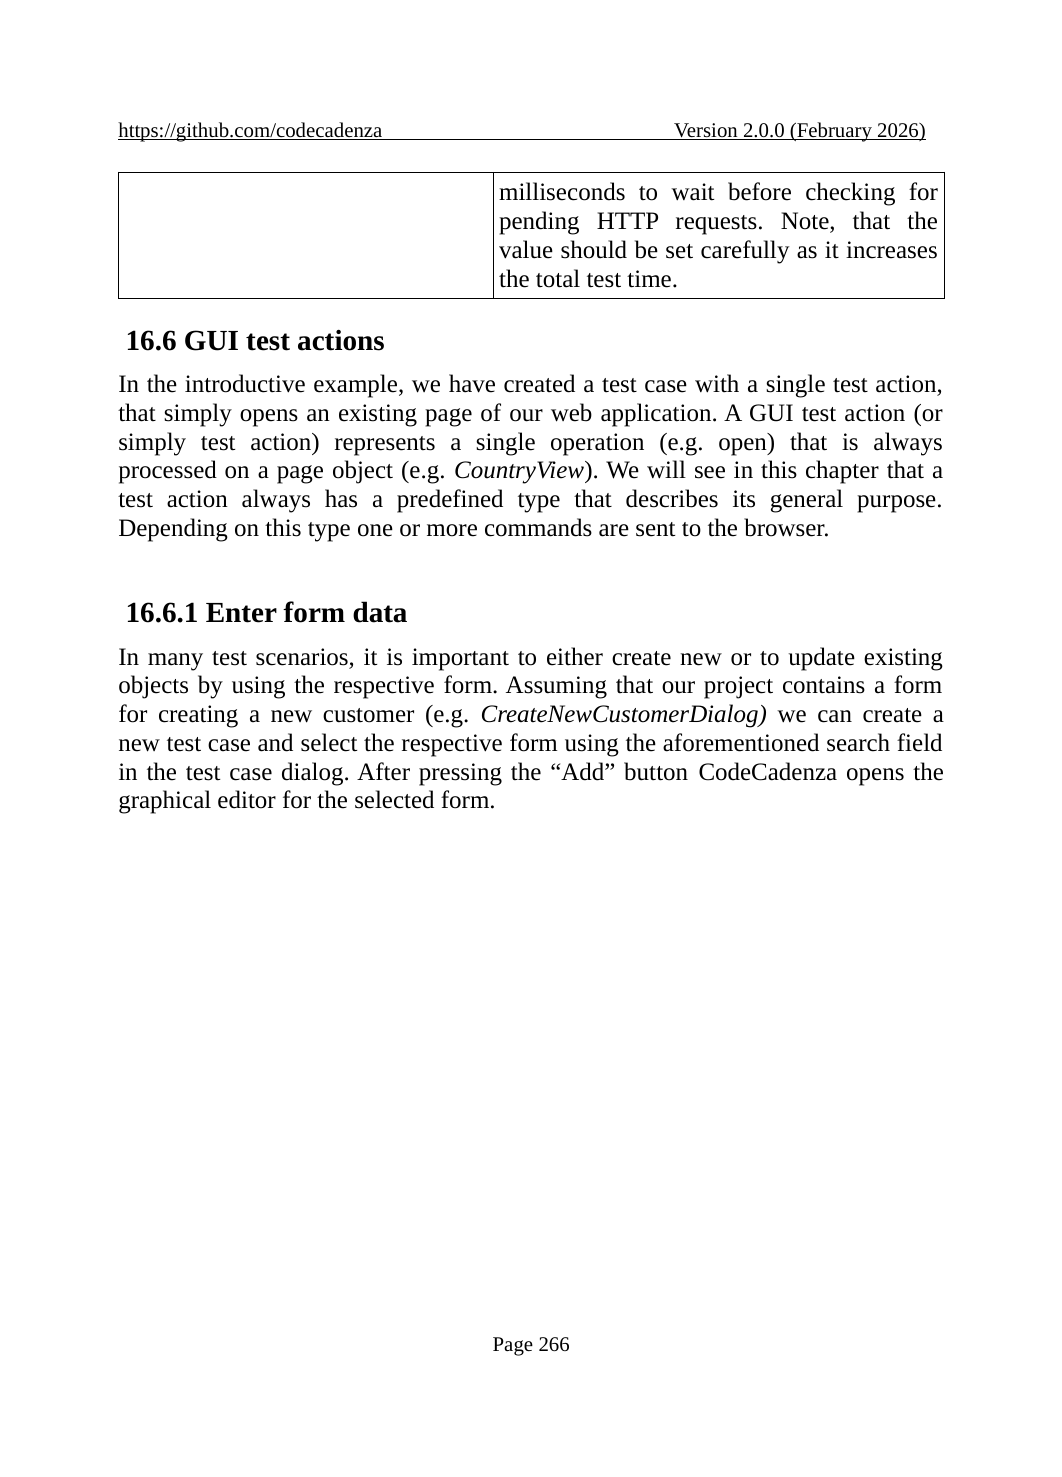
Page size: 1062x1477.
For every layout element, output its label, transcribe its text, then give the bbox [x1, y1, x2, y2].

table_cell milliseconds to wait before checking for pending HTTP requests. Note, that the value should be set carefully as it increases the total test time. [494, 173, 944, 298]
subtitle Enter form data [118, 596, 944, 629]
table_cell [119, 173, 493, 298]
text In the introductive example, we have created a test case with a single test action, that simply opens an existing page of our web application. A GUI test action (or simply test action) represents a single operation (e.g. open) that is always processed on a page object (e.g. CountryView). We will see in this chapter that a test action always has a predefined type that describes its general purpose. Depending on this type one or more commands are sent to the browser. [118, 369, 944, 542]
subtitle GUI test actions [118, 323, 944, 357]
text In many test scenarios, it is important to either create new or to update existing objects by using the respective form. Assuming that our project contains a form for creating a new customer (e.g. CreateNewCustomerDialog) we can create a new test case and select the respective form using the aforementioned search field in the test case dialog. After pressing the “Add” button CodeCadenza opens the graphical editor for the selected form. [118, 642, 944, 814]
